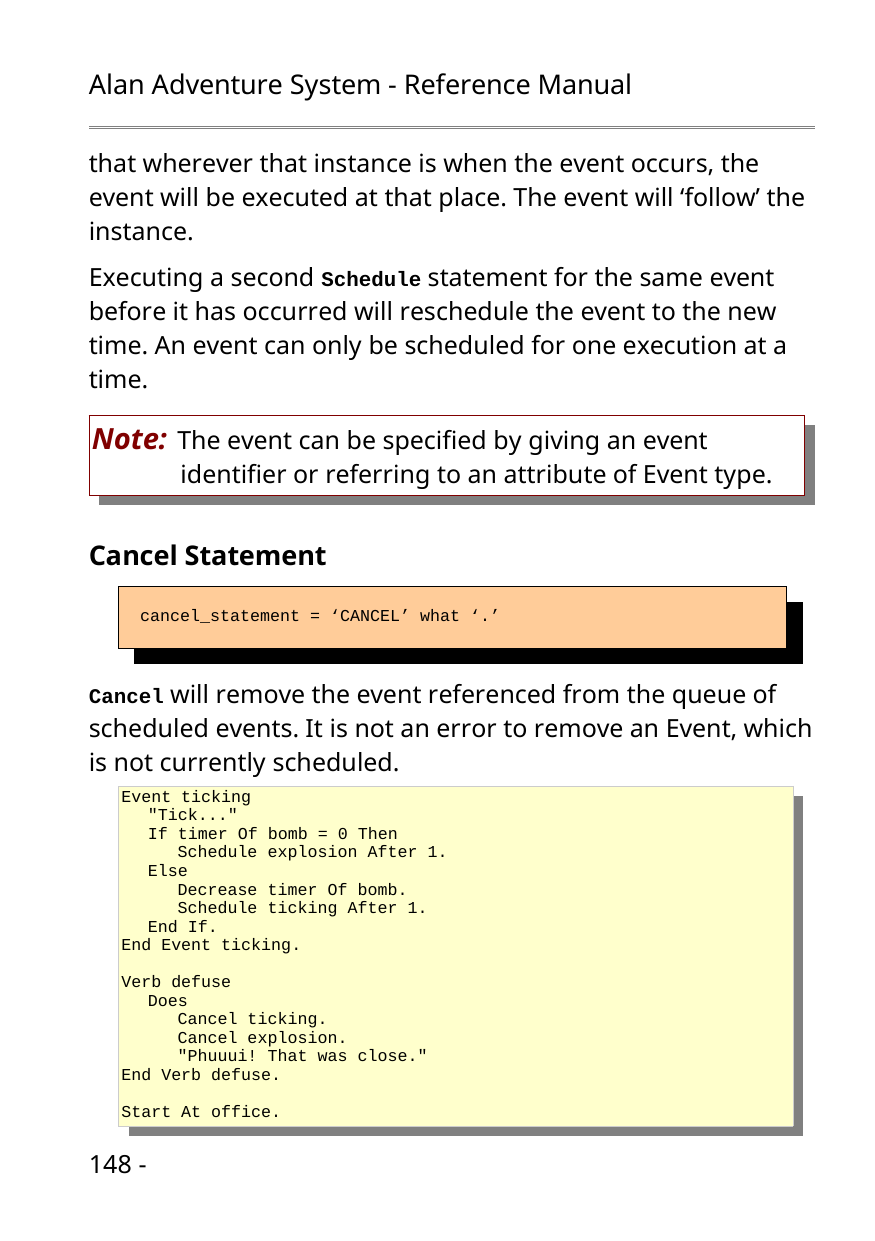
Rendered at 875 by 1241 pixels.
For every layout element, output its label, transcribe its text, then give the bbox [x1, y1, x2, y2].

text that wherever that instance is when the event occurs, the event will be executed at that place. The event will ‘follow’ the instance. [88, 146, 815, 247]
text cancel_statement = ‘CANCEL’ what ‘.’ [119, 587, 786, 648]
list The event can be specified by giving an event identifier or referring to an attribute of Event type. [90, 416, 804, 494]
text Cancel will remove the event referenced from the queue of scheduled events. It is not an error to remove an Event, which is not currently scheduled. [88, 677, 815, 779]
subtitle Cancel Statement [88, 536, 815, 573]
text Executing a second Schedule statement for the same event before it has oc­curred will reschedule the event to the new time. An event can only be scheduled for one execution at a time. [88, 260, 815, 396]
text Event ticking "Tick..." If timer Of bomb = 0 Then Schedule explosion After 1. Else Decrease timer Of bomb. Schedule ticking After 1. End If. End Event ticking. Verb defuse Does Cancel ticking. Cancel explosion. "Phuuui! That was close." End Verb defuse. Start At office. [119, 787, 793, 1126]
